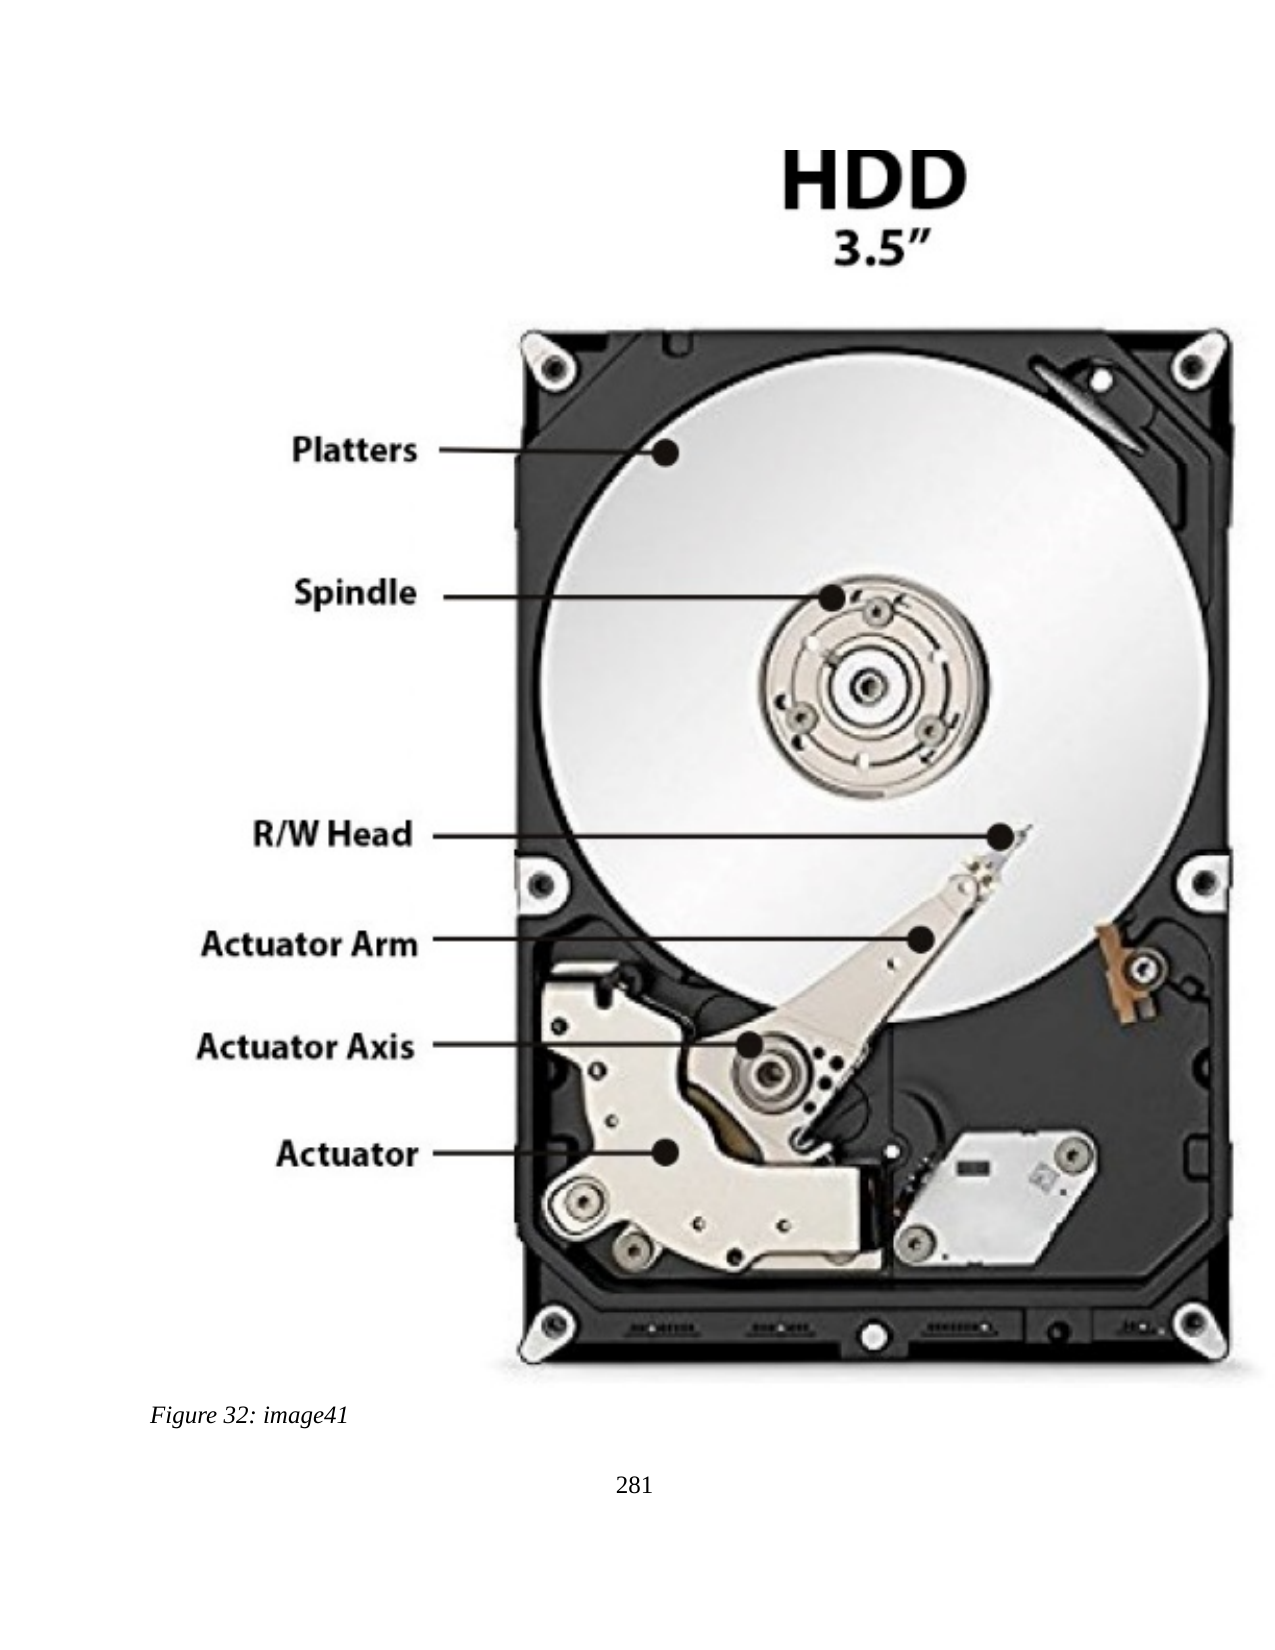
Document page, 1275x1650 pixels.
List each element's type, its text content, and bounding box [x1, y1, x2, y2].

picture [150, 150, 1275, 1388]
text Figure 32: image41 [150, 1400, 1125, 1429]
